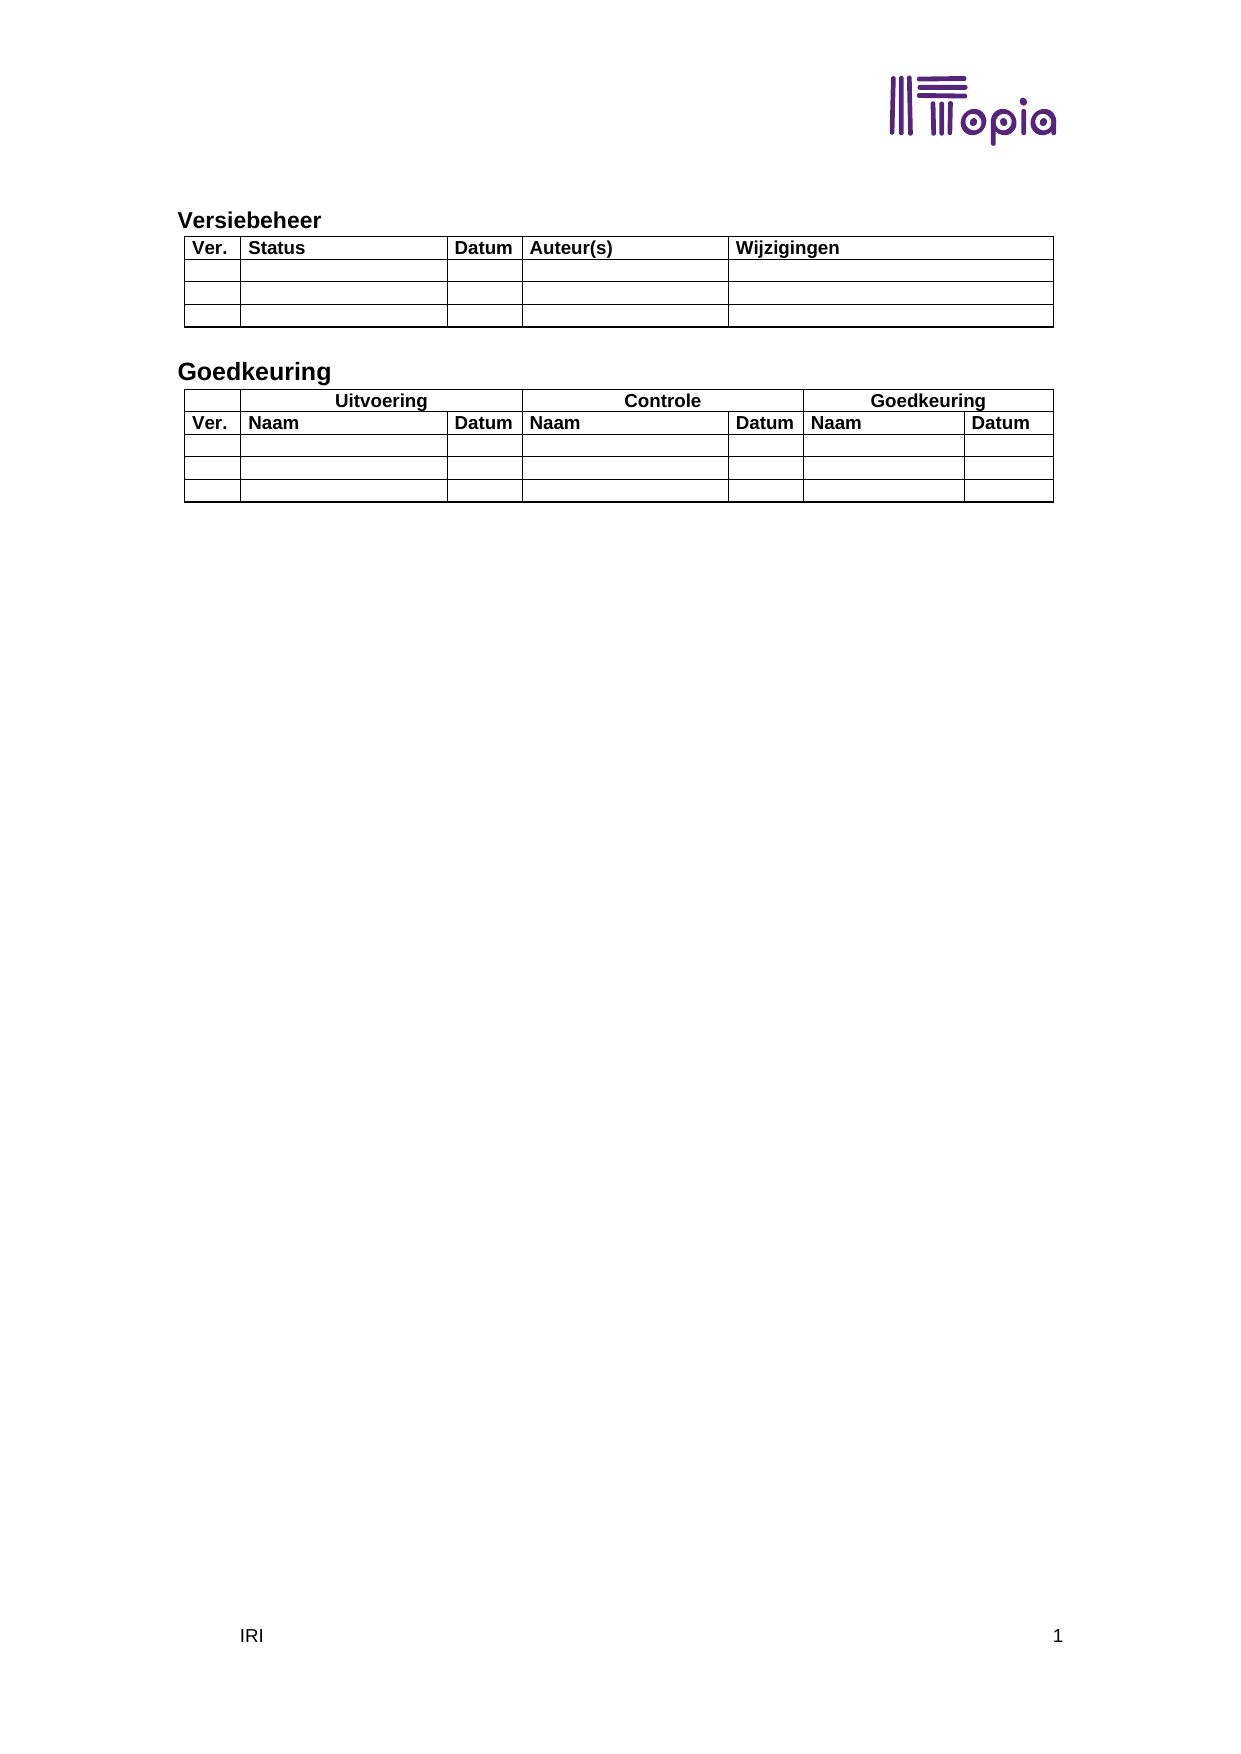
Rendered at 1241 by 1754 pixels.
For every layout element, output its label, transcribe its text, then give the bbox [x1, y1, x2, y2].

table_header Status [241, 237, 447, 258]
table_cell [185, 305, 240, 326]
table_cell [729, 435, 803, 456]
table_cell [241, 260, 447, 281]
table_cell [185, 282, 240, 304]
table_cell [804, 435, 964, 456]
table_cell Naam [241, 412, 447, 434]
table_cell Datum [729, 412, 803, 434]
table_cell [448, 282, 522, 304]
table_cell [523, 260, 728, 281]
table_cell [729, 480, 803, 501]
table_cell Naam [523, 412, 728, 434]
table_cell [241, 305, 447, 326]
table_header Goedkeuring [804, 390, 1053, 411]
table_header Wijzigingen [729, 237, 1053, 258]
text Versiebeheer [177, 207, 1063, 233]
table_cell [965, 457, 1053, 479]
table_header Datum [448, 237, 522, 258]
table_cell Datum [965, 412, 1053, 434]
table_cell [729, 305, 1053, 326]
table_cell [185, 480, 240, 501]
table_cell [241, 435, 447, 456]
table_cell [523, 480, 728, 501]
table_cell [804, 457, 964, 479]
table_cell [523, 305, 728, 326]
table_cell [523, 435, 728, 456]
text Goedkeuring [177, 357, 1063, 385]
table_cell [185, 260, 240, 281]
table_cell [729, 260, 1053, 281]
table_cell Datum [448, 412, 522, 434]
table_cell [448, 260, 522, 281]
table_cell [185, 435, 240, 456]
table_cell [965, 435, 1053, 456]
table_cell [729, 457, 803, 479]
table_cell [448, 480, 522, 501]
table_cell [448, 305, 522, 326]
table_cell [185, 457, 240, 479]
table_cell [965, 480, 1053, 501]
table_header Auteur(s) [523, 237, 728, 258]
table_cell [241, 480, 447, 501]
table_cell [523, 282, 728, 304]
table_header Uitvoering [241, 390, 522, 411]
table_cell [448, 435, 522, 456]
table_header Controle [523, 390, 803, 411]
table_header Ver. [185, 237, 240, 258]
table_cell [729, 282, 1053, 304]
table_cell [448, 457, 522, 479]
table_cell [523, 457, 728, 479]
table_cell [241, 282, 447, 304]
table_cell Naam [804, 412, 964, 434]
table_cell [804, 480, 964, 501]
table_cell [241, 457, 447, 479]
table_cell Ver. [185, 412, 240, 434]
table_header [185, 390, 240, 411]
